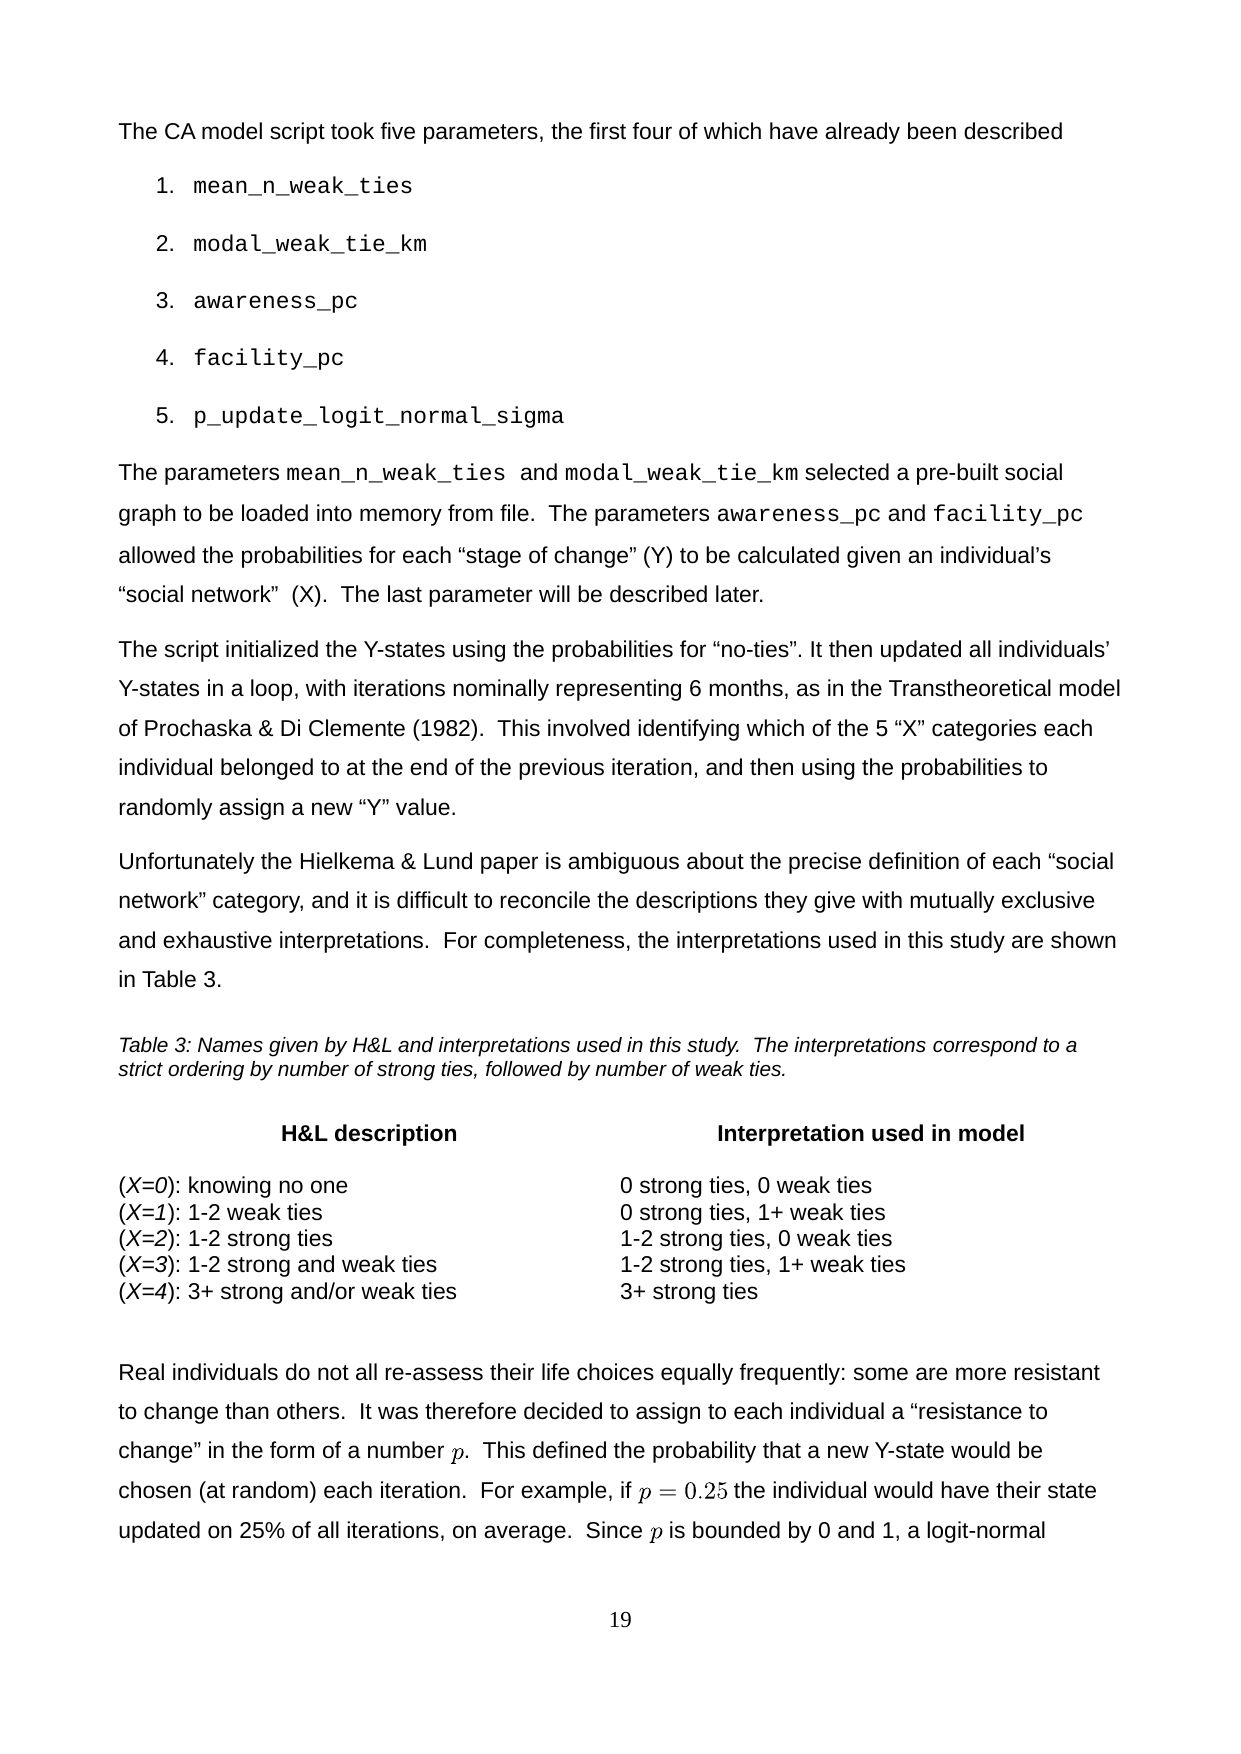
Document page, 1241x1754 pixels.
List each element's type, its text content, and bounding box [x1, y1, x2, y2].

text The parameters mean_n_weak_ties and modal_weak_tie_km selected a pre-built social graph to be loaded into memory from file. The parameters awareness_pc and facility_pc allowed the probabilities for each “stage of change” (Y) to be calculated given an individual’s “social network” (X). The last parameter will be described later. [118, 459, 1122, 608]
list awareness_pc [156, 287, 1122, 315]
table_cell 3+ strong ties [620, 1278, 1122, 1304]
table_cell (X=3): 1-2 strong and weak ties [118, 1251, 620, 1278]
table_cell 0 strong ties, 1+ weak ties [620, 1199, 1122, 1225]
table_header H&L description [118, 1093, 620, 1172]
text Real individuals do not all re-assess their life choices equally frequently: some are more resistant to change than others. It was therefore decided to assign to each individual a “resistance to change” in the form of a number . This defined the probability that a new Y-state would be chosen (at random) each iteration. For example, if the individual would have their state updated on 25% of all iterations, on average. Since is bounded by 0 and 1, a logit-normal [118, 1358, 1122, 1543]
table_cell 0 strong ties, 0 weak ties [620, 1173, 1122, 1199]
text The CA model script took five parameters, the first four of which have already been described [118, 118, 1122, 144]
text Table 3: Names given by H&L and interpretations used in this study. The interpretations correspond to a strict ordering by number of strong ties, followed by number of weak ties. [118, 1033, 1122, 1081]
text The script initialized the Y-states using the probabilities for “no-ties”. It then updated all individuals’ Y-states in a loop, with iterations nominally representing 6 months, as in the Transtheoretical model of Prochaska & Di Clemente (1982). This involved identifying which of the 5 “X” categories each individual belonged to at the end of the previous iteration, and then using the probabilities to randomly assign a new “Y” value. [118, 636, 1122, 820]
table_cell (X=2): 1-2 strong ties [118, 1225, 620, 1251]
list modal_weak_tie_km [156, 230, 1122, 258]
table_header Interpretation used in model [620, 1093, 1122, 1172]
table_cell (X=1): 1-2 weak ties [118, 1199, 620, 1225]
table_cell (X=0): knowing no one [118, 1173, 620, 1199]
list p_update_logit_normal_sigma [156, 402, 1122, 430]
text Unfortunately the Hielkema & Lund paper is ambiguous about the precise definition of each “social network” category, and it is difficult to reconcile the descriptions they give with mutually exclusive and exhaustive interpretations. For completeness, the interpretations used in this study are shown in Table 3. [118, 848, 1122, 992]
table_cell 1-2 strong ties, 1+ weak ties [620, 1251, 1122, 1278]
table_cell (X=4): 3+ strong and/or weak ties [118, 1278, 620, 1304]
list facility_pc [156, 344, 1122, 373]
table_cell 1-2 strong ties, 0 weak ties [620, 1225, 1122, 1251]
list mean_n_weak_ties [156, 172, 1122, 201]
